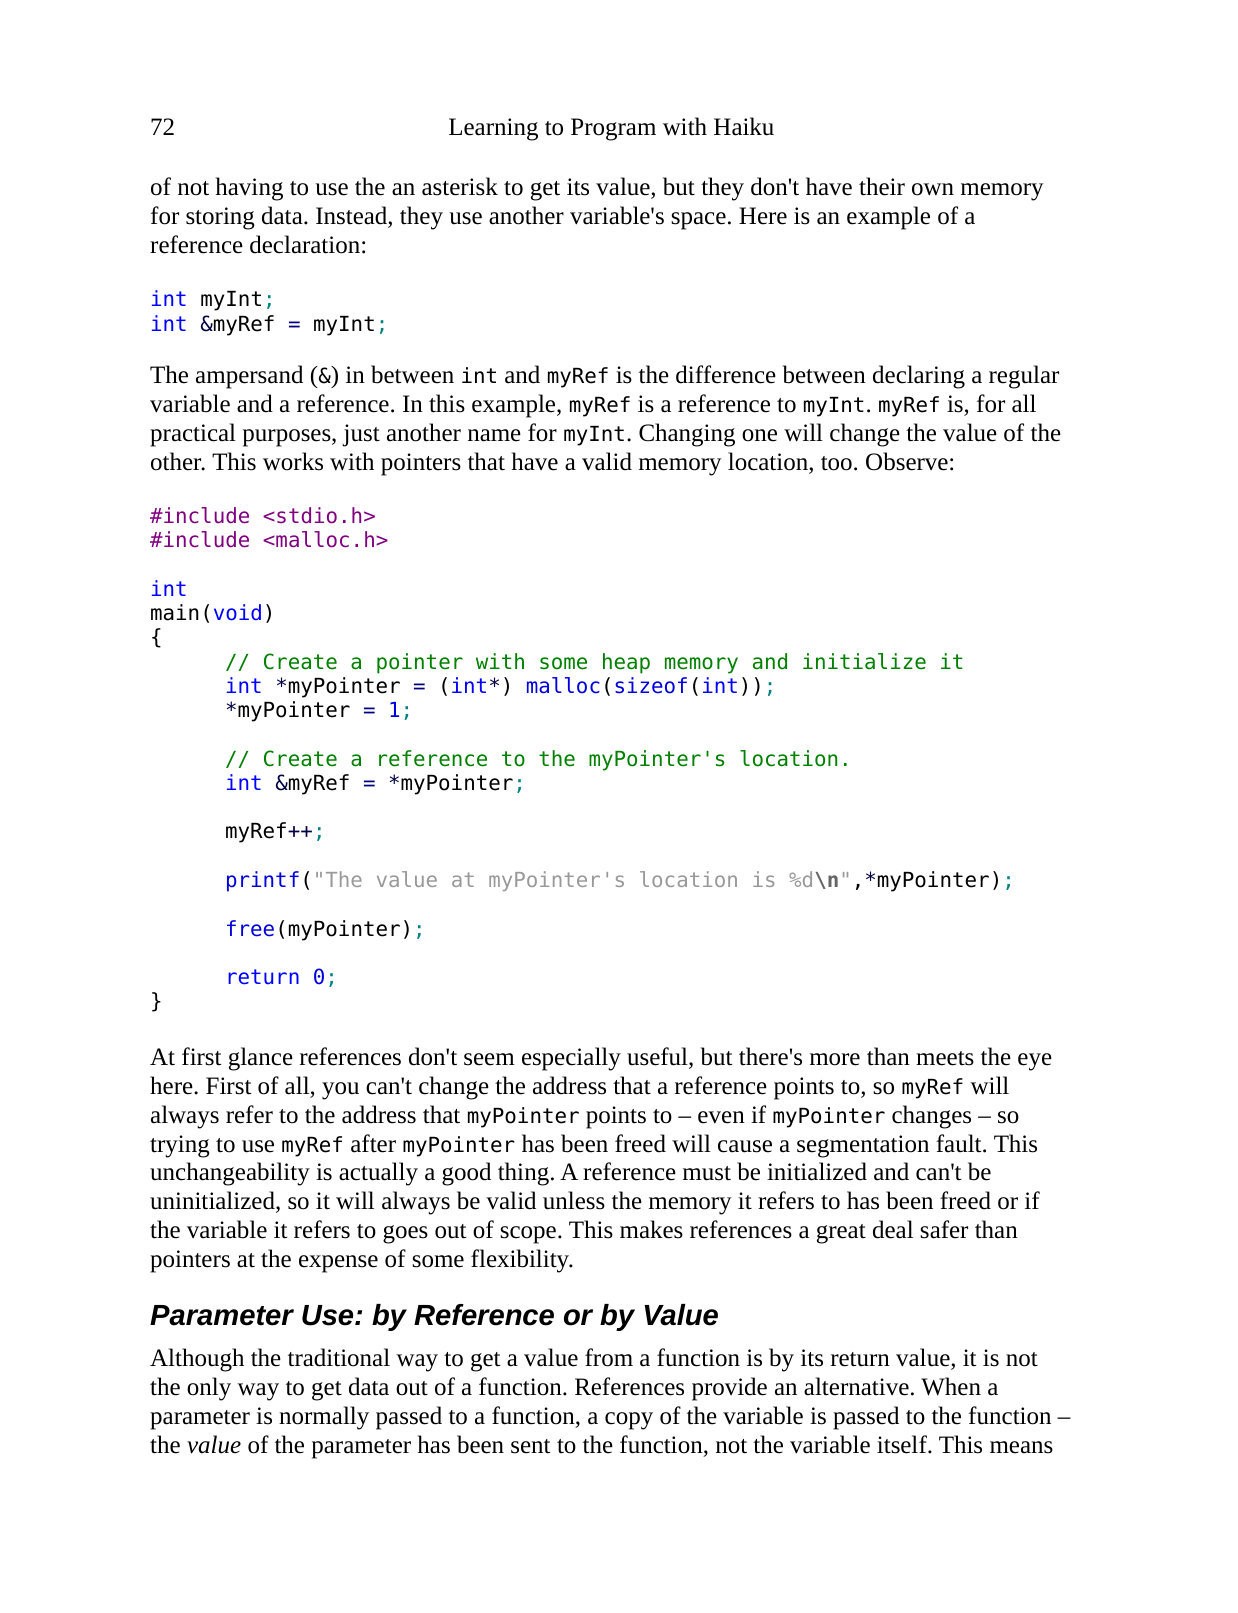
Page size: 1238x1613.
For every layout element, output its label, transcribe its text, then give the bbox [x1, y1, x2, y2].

text printf("The value at myPointer's location is %d\n",*myPointer); [150, 868, 1072, 892]
text int *myPointer = (int*) malloc(sizeof(int)); [150, 674, 1072, 698]
text At first glance references don't seem especially useful, but there's more than meets the eye here. First of all, you can't change the address that a reference points to, so myRef will always refer to the address that myPointer points to – even if myPointer changes – so trying to use myRef after myPointer has been freed will cause a segmentation fault. This unchangeability is actually a good thing. A reference must be initialized and can't be uninitialized, so it will always be valid unless the memory it refers to has been freed or if the variable it refers to goes out of scope. This makes references a great deal safer than pointers at the expense of some flexibility. [150, 1042, 1072, 1272]
text int [150, 577, 1072, 601]
text #include <malloc.h> [150, 528, 1072, 553]
text free(myPointer); [150, 917, 1072, 941]
text myRef++; [150, 819, 1072, 844]
text int &myRef = *myPointer; [150, 771, 1072, 795]
text } [150, 989, 1072, 1014]
text *myPointer = 1; [150, 698, 1072, 722]
text The ampersand (&) in between int and myRef is the difference between declaring a regular variable and a reference. In this example, myRef is a reference to myInt. myRef is, for all practical purposes, just another name for myInt. Changing one will change the value of the other. This works with pointers that have a valid memory location, too. Observe: [150, 360, 1072, 475]
text // Create a pointer with some heap memory and initialize it [150, 650, 1072, 674]
text of not having to use the an asterisk to get its value, but they don't have their own memory for storing data. Instead, they use another variable's space. Here is an example of a reference declaration: [150, 172, 1072, 259]
text int myInt; [150, 287, 1072, 312]
text int &myRef = myInt; [150, 312, 1072, 336]
text main(void) [150, 601, 1072, 625]
text #include <stdio.h> [150, 504, 1072, 528]
text // Create a reference to the myPointer's location. [150, 747, 1072, 771]
subtitle Parameter Use: by Reference or by Value [150, 1297, 1072, 1331]
text return 0; [150, 965, 1072, 989]
text Although the traditional way to get a value from a function is by its return value, it is not the only way to get data out of a function. References provide an alternative. When a parameter is normally passed to a function, a copy of the variable is passed to the function – the value of the parameter has been sent to the function, not the variable itself. This means [150, 1343, 1072, 1458]
text { [150, 625, 1072, 650]
